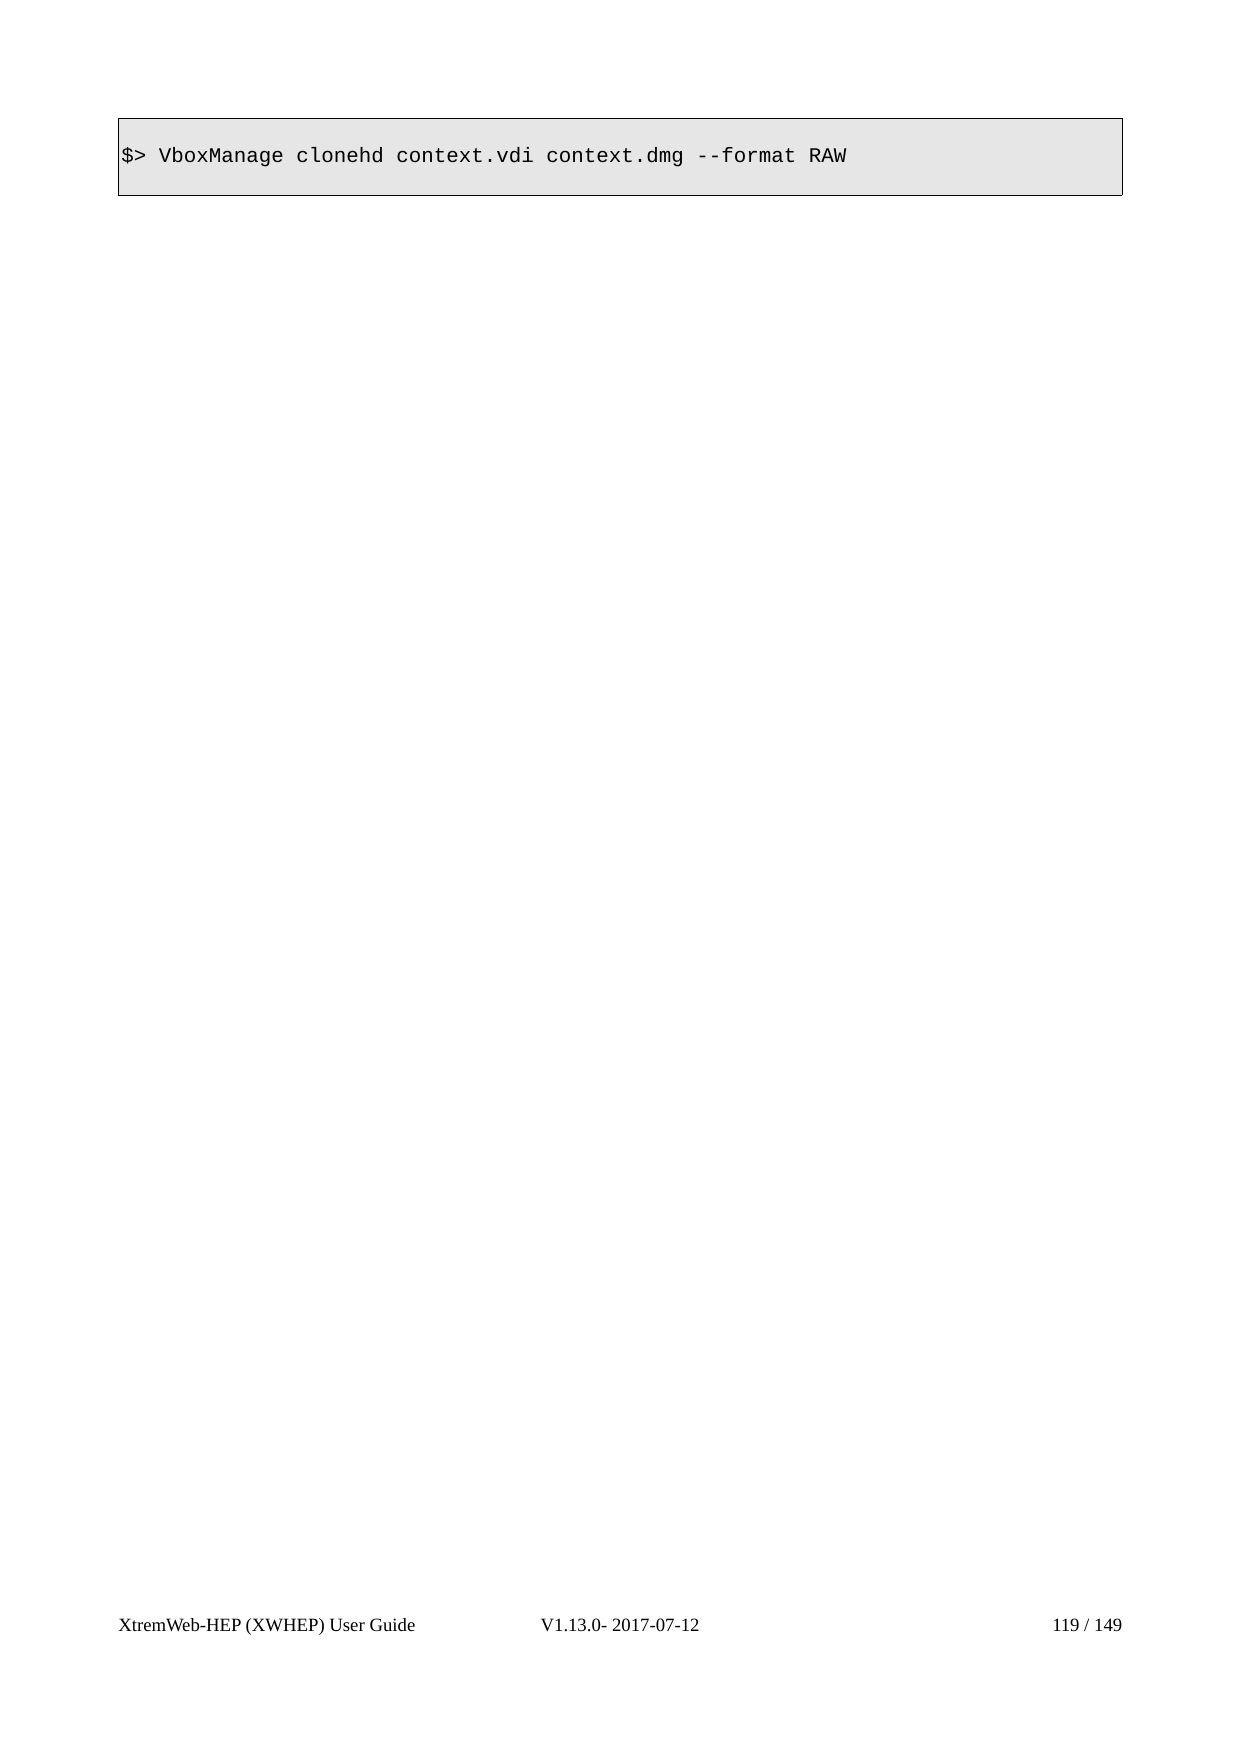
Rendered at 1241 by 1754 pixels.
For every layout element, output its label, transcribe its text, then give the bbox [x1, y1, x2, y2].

text $> VboxManage clonehd context.vdi context.dmg --format RAW [119, 142, 1122, 165]
